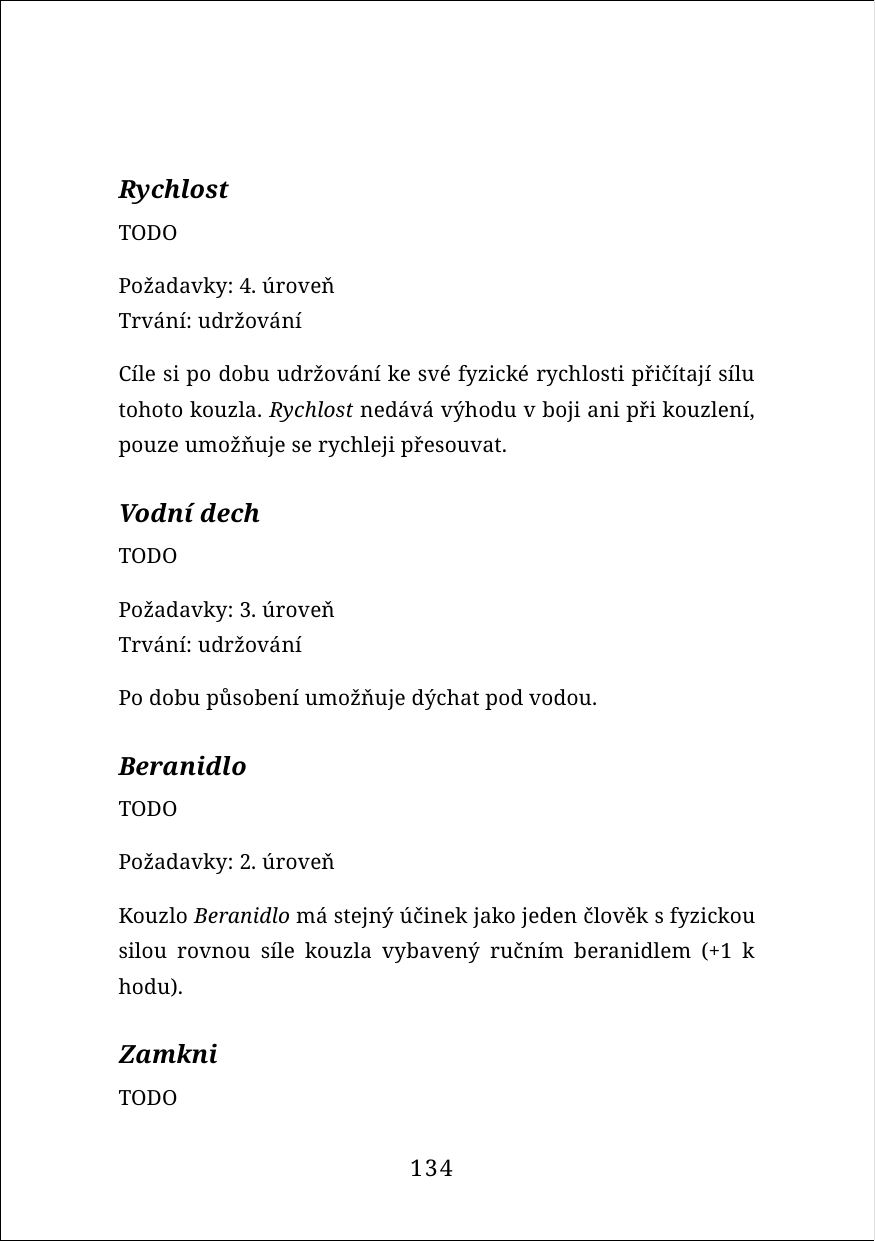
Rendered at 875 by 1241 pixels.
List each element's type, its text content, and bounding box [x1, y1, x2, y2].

subtitle Rychlost [118, 172, 756, 206]
text TODO [118, 1083, 756, 1111]
text TODO [118, 218, 756, 246]
text Požadavky: 2. úroveň [118, 847, 756, 876]
text Požadavky: 3. úroveň Trvání: udržování [118, 595, 756, 659]
text Kouzlo Beranidlo má stejný účinek jako jeden člověk s fyzickou silou rovnou síle kouzla vybavený ručním beranidlem (+1 k hodu). [118, 901, 756, 1000]
text Cíle si po dobu udržování ke své fyzické rychlosti přičítají sílu tohoto kouzla. Rychlost nedává výhodu v boji ani při kouzlení, pouze umožňuje se rychleji přesouvat. [118, 359, 756, 459]
text TODO [118, 794, 756, 823]
subtitle Beranidlo [118, 748, 756, 782]
subtitle Vodní dech [118, 496, 756, 530]
text TODO [118, 541, 756, 570]
text Požadavky: 4. úroveň Trvání: udržování [118, 271, 756, 335]
subtitle Zamkni [118, 1037, 756, 1071]
text Po dobu působení umožňuje dýchat pod vodou. [118, 683, 756, 712]
